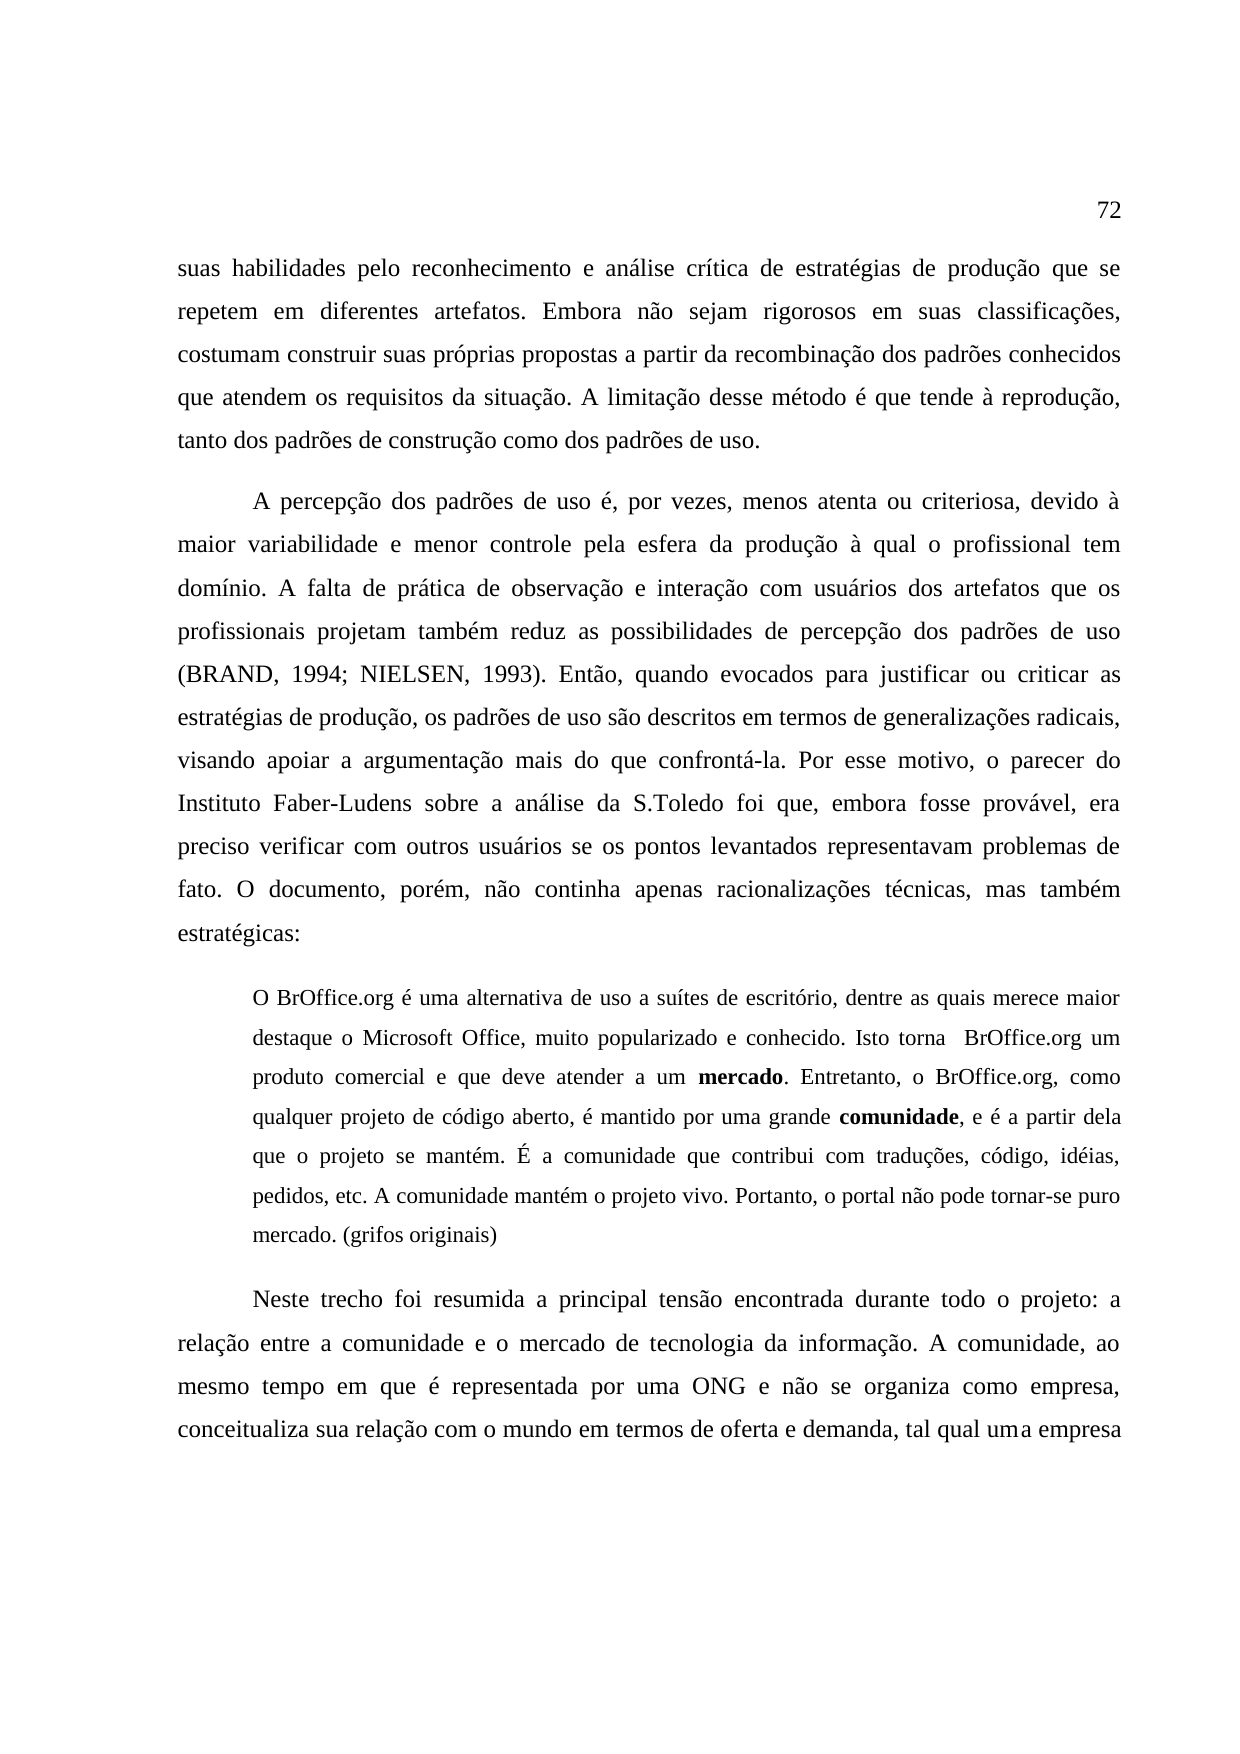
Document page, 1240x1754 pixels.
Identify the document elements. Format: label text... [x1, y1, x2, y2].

text O BrOffice.org é uma alternativa de uso a suítes de escritório, dentre as quais merece maior destaque o Microsoft Office, muito popularizado e conhecido. Isto torna BrOffice.org um produto comercial e que deve atender a um mercado. Entretanto, o BrOffice.org, como qualquer projeto de código aberto, é mantido por uma grande comunidade, e é a partir dela que o projeto se mantém. É a comunidade que contribui com traduções, código, idéias, pedidos, etc. A comunidade mantém o projeto vivo. Portanto, o portal não pode tornar-se puro mercado. (grifos originais) [252, 984, 1121, 1248]
text Neste trecho foi resumida a principal tensão encontrada durante todo o projeto: a relação entre a comunidade e o mercado de tecnologia da informação. A comunidade, ao mesmo tempo em que é representada por uma ONG e não se organiza como empresa, conceitualiza sua relação com o mundo em termos de oferta e demanda, tal qual uma empresa [177, 1284, 1121, 1443]
text A percepção dos padrões de uso é, por vezes, menos atenta ou criteriosa, devido à maior variabilidade e menor controle pela esfera da produção à qual o profissional tem domínio. A falta de prática de observação e interação com usuários dos artefatos que os profissionais projetam também reduz as possibilidades de percepção dos padrões de uso (BRAND, 1994; NIELSEN, 1993). Então, quando evocados para justificar ou criticar as estratégias de produção, os padrões de uso são descritos em termos de generalizações radicais, visando apoiar a argumentação mais do que confrontá-la. Por esse motivo, o parecer do Instituto Faber-Ludens sobre a análise da S.Toledo foi que, embora fosse provável, era preciso verificar com outros usuários se os pontos levantados representavam problemas de fato. O documento, porém, não continha apenas racionalizações técnicas, mas também estratégicas: [177, 486, 1121, 946]
text suas habilidades pelo reconhecimento e análise crítica de estratégias de produção que se repetem em diferentes artefatos. Embora não sejam rigorosos em suas classificações, costumam construir suas próprias propostas a partir da recombinação dos padrões conhecidos que atendem os requisitos da situação. A limitação desse método é que tende à reprodução, tanto dos padrões de construção como dos padrões de uso. [177, 253, 1121, 454]
